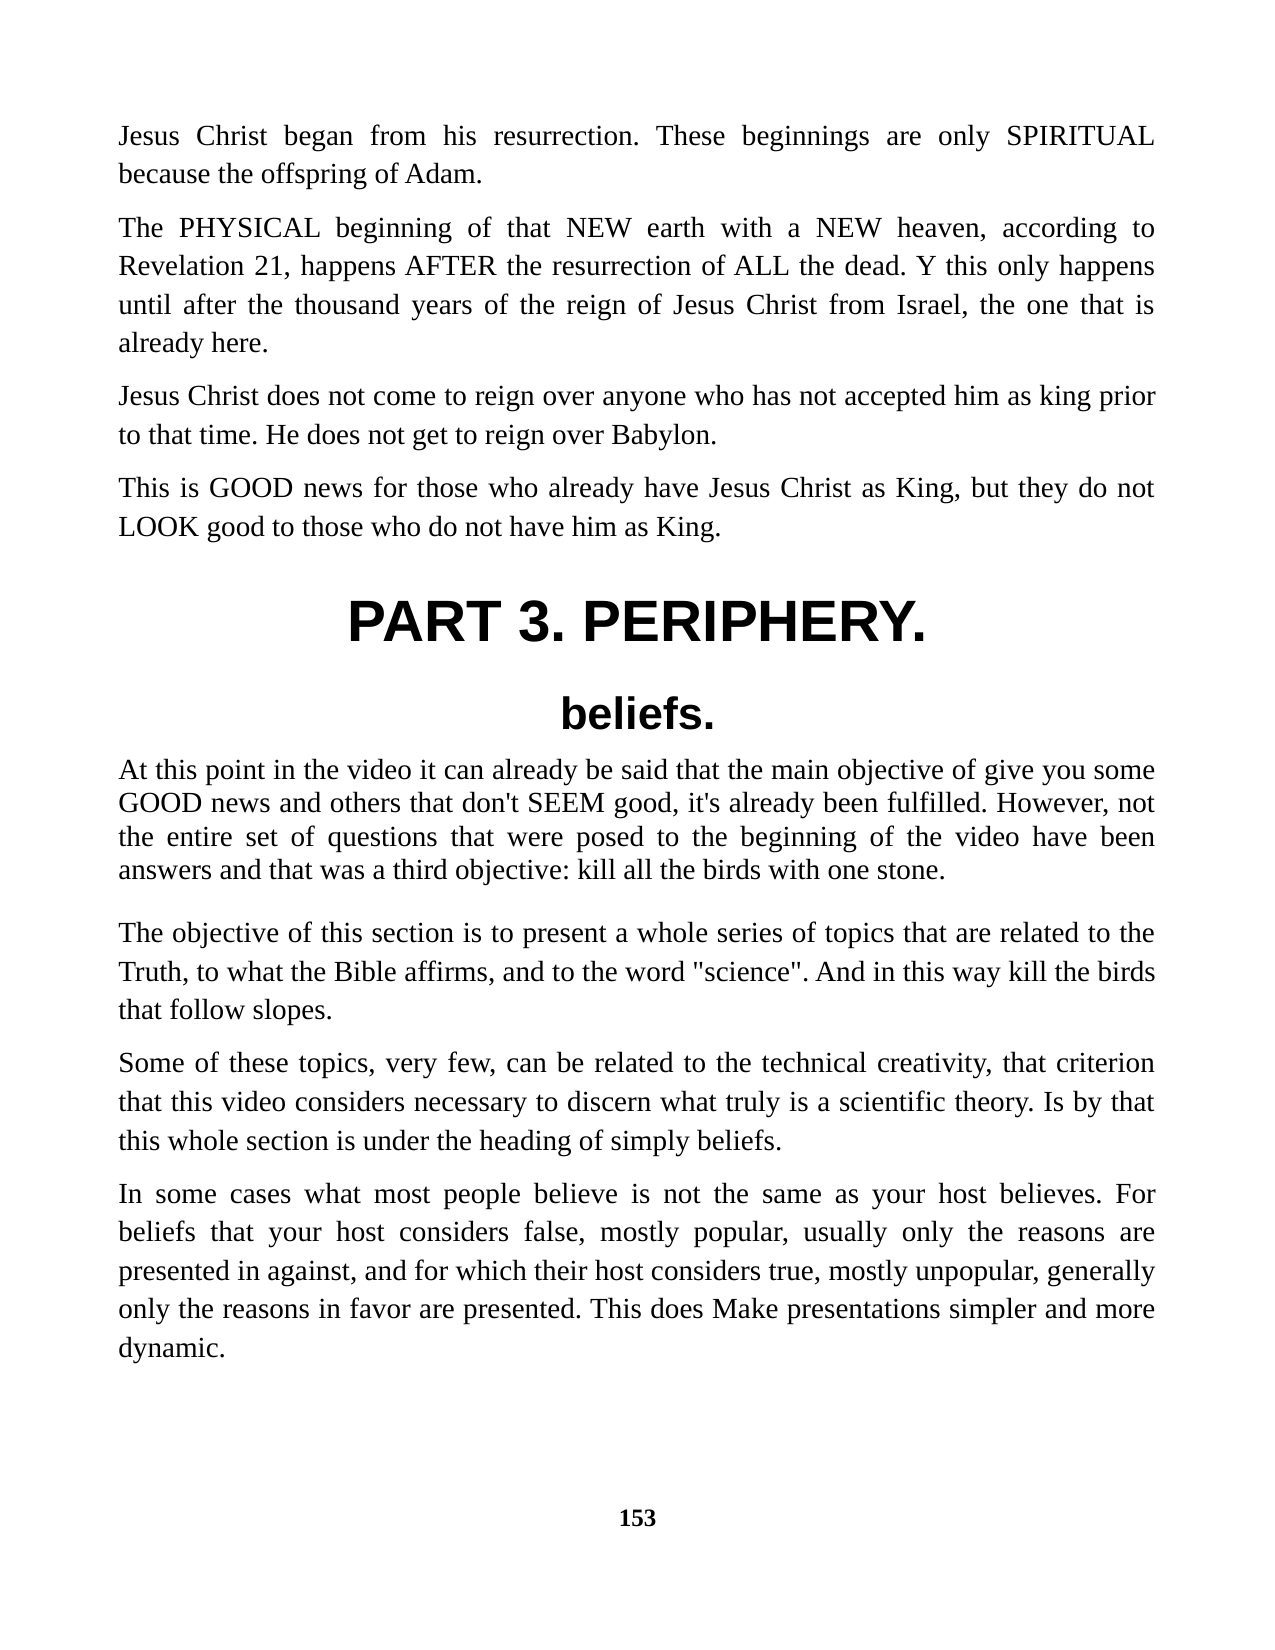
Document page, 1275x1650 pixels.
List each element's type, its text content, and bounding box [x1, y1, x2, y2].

subtitle PART 3. PERIPHERY. [118, 587, 1157, 654]
text The PHYSICAL beginning of that NEW earth with a NEW heaven, according to Revelation 21, happens AFTER the resurrection of ALL the dead. Y this only happens until after the thousand years of the reign of Jesus Christ from Israel, the one that is already here. [118, 210, 1157, 359]
text This is GOOD news for those who already have Jesus Christ as King, but they do not LOOK good to those who do not have him as King. [118, 470, 1157, 542]
text Some of these topics, very few, can be related to the technical creativity, that criterion that this video considers necessary to discern what truly is a scientific theory. Is by that this whole section is under the heading of simply beliefs. [118, 1046, 1157, 1156]
subtitle beliefs. [118, 687, 1157, 739]
text In some cases what most people believe is not the same as your host believes. For beliefs that your host considers false, mostly popular, usually only the reasons are presented in against, and for which their host considers true, mostly unpopular, generally only the reasons in favor are presented. This does Make presentations simpler and more dynamic. [118, 1176, 1157, 1363]
text The objective of this section is to present a whole series of topics that are related to the Truth, to what the Bible affirms, and to the word "science". And in this way kill the birds that follow slopes. [118, 915, 1157, 1026]
text Jesus Christ does not come to reign over anyone who has not accepted him as king prior to that time. He does not get to reign over Babylon. [118, 378, 1157, 451]
text Jesus Christ began from his resurrection. These beginnings are only SPIRITUAL because the offspring of Adam. [118, 118, 1157, 190]
text At this point in the video it can already be said that the main objective of give you some GOOD news and others that don't SEEM good, it's already been fulfilled. However, not the entire set of questions that were posed to the beginning of the video have been answers and that was a third objective: kill all the birds with one stone. [118, 752, 1157, 886]
